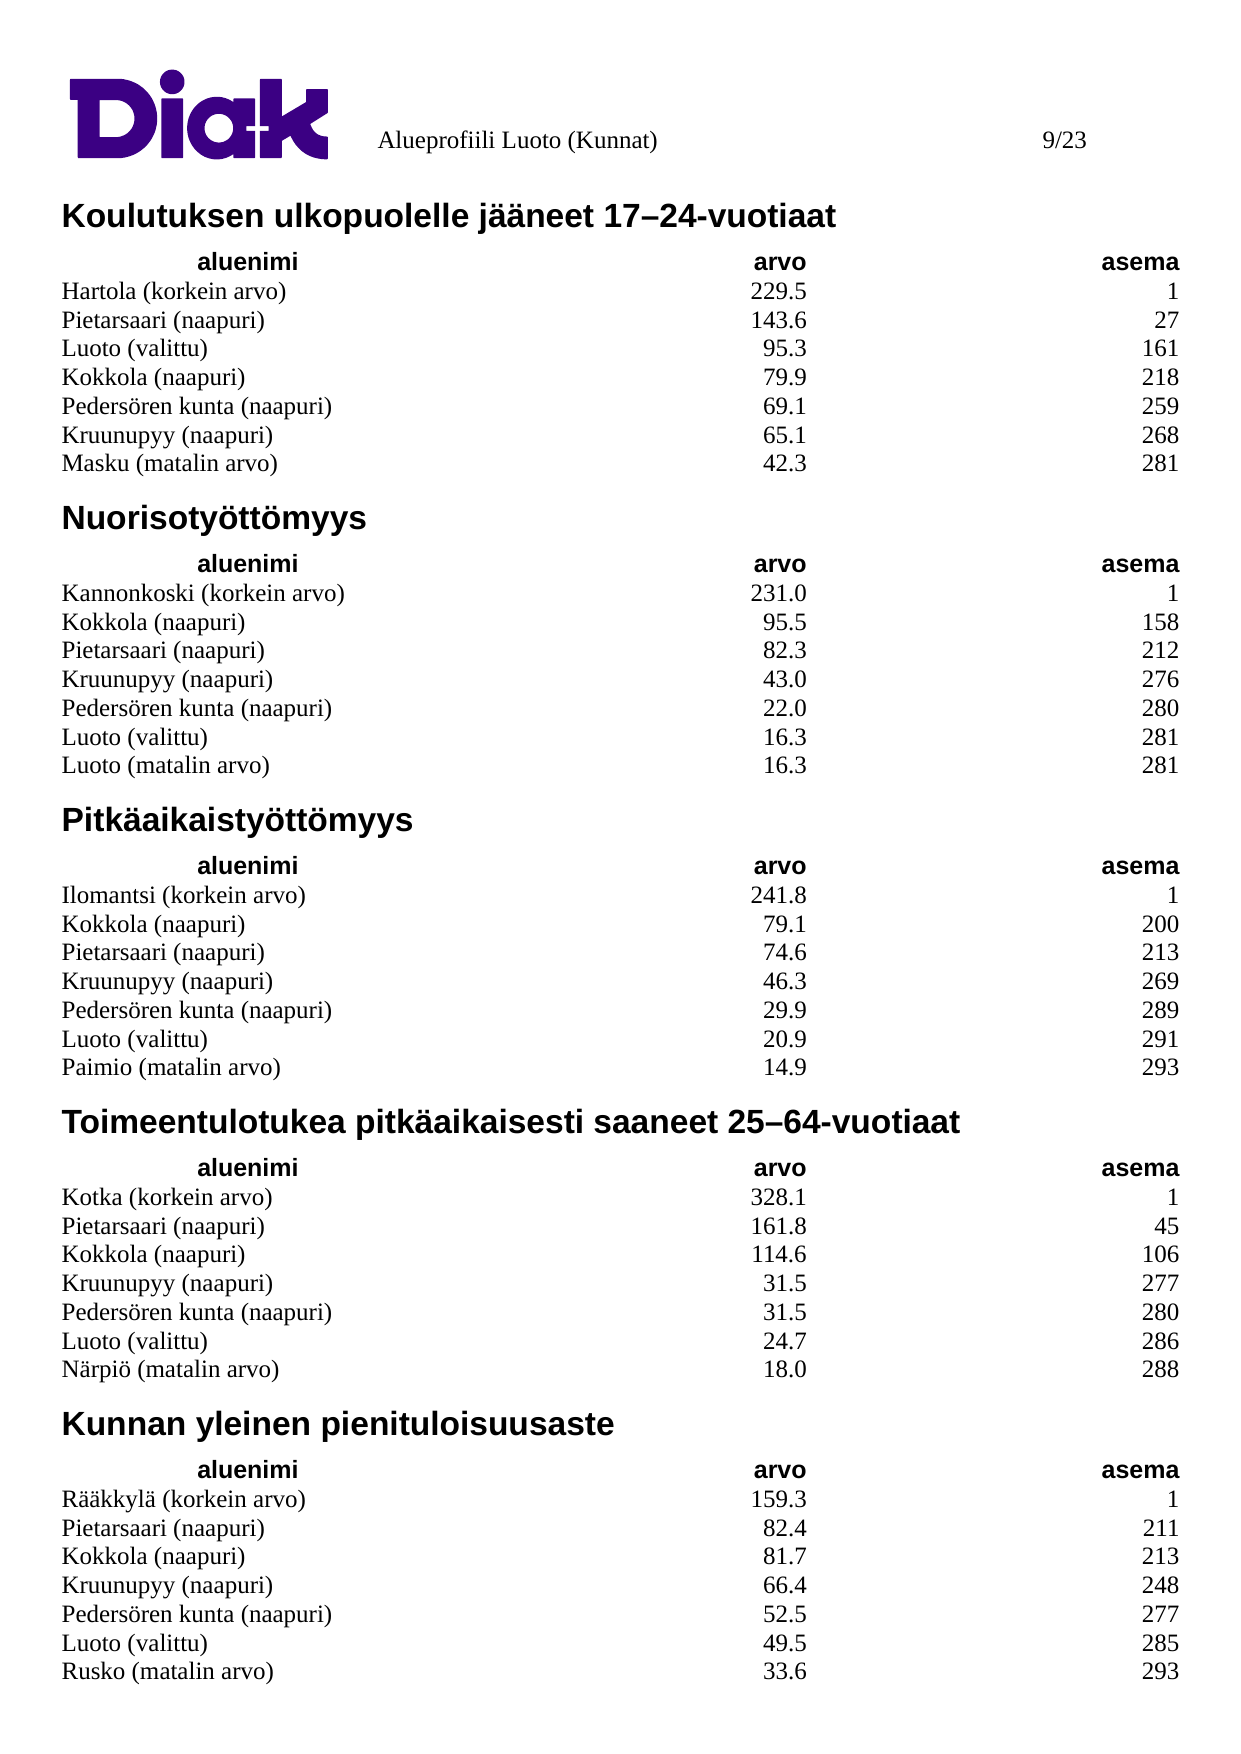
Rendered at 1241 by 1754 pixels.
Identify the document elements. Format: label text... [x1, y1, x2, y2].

table_cell Pietarsaari (naapuri) [61, 1513, 434, 1541]
table_cell 69.1 [434, 391, 806, 420]
table_cell Hartola (korkein arvo) [61, 276, 434, 305]
subtitle Koulutuksen ulkopuolelle jääneet 17–24-vuotiaat [61, 196, 1179, 235]
table_cell 1 [806, 276, 1179, 305]
table_cell 159.3 [434, 1484, 806, 1513]
table_cell 213 [806, 1541, 1179, 1570]
table_header asema [806, 1153, 1179, 1182]
table_cell 52.5 [434, 1599, 806, 1628]
table_cell 1 [806, 578, 1179, 607]
table_cell Pedersören kunta (naapuri) [61, 1297, 434, 1326]
table_header asema [806, 851, 1179, 880]
table_cell 241.8 [434, 880, 806, 909]
table_cell Kruunupyy (naapuri) [61, 664, 434, 693]
table_header arvo [434, 1153, 806, 1182]
table_cell 288 [806, 1355, 1179, 1383]
table_header arvo [434, 1455, 806, 1484]
table_cell 43.0 [434, 664, 806, 693]
table_header asema [806, 247, 1179, 276]
table_cell 281 [806, 751, 1179, 779]
table_cell 291 [806, 1024, 1179, 1052]
table_cell Luoto (valittu) [61, 334, 434, 362]
table_cell Luoto (valittu) [61, 1628, 434, 1656]
table_cell 46.3 [434, 966, 806, 995]
table_cell 45 [806, 1211, 1179, 1239]
table_cell 158 [806, 607, 1179, 636]
table_cell 259 [806, 391, 1179, 420]
table_cell 231.0 [434, 578, 806, 607]
table_header aluenimi [61, 851, 434, 880]
table_header asema [806, 549, 1179, 578]
table_cell Luoto (matalin arvo) [61, 751, 434, 779]
table_cell Kokkola (naapuri) [61, 607, 434, 636]
table_cell 95.5 [434, 607, 806, 636]
table_cell Masku (matalin arvo) [61, 449, 434, 477]
table_cell 161.8 [434, 1211, 806, 1239]
subtitle Pitkäaikaistyöttömyys [61, 800, 1179, 839]
table_cell 269 [806, 966, 1179, 995]
table_cell 79.1 [434, 909, 806, 937]
table_cell 82.4 [434, 1513, 806, 1541]
table_cell 293 [806, 1053, 1179, 1081]
table_cell 1 [806, 1182, 1179, 1211]
table_cell Pietarsaari (naapuri) [61, 1211, 434, 1239]
table_cell Kruunupyy (naapuri) [61, 1268, 434, 1297]
table_header aluenimi [61, 549, 434, 578]
table_cell 16.3 [434, 751, 806, 779]
table_cell 20.9 [434, 1024, 806, 1052]
table_cell Närpiö (matalin arvo) [61, 1355, 434, 1383]
table_cell 161 [806, 334, 1179, 362]
subtitle Kunnan yleinen pienituloisuusaste [61, 1404, 1179, 1443]
table_cell Kokkola (naapuri) [61, 1240, 434, 1268]
table_cell 213 [806, 938, 1179, 966]
table_cell Kruunupyy (naapuri) [61, 966, 434, 995]
table_cell 277 [806, 1599, 1179, 1628]
table_cell Paimio (matalin arvo) [61, 1053, 434, 1081]
table_cell 22.0 [434, 693, 806, 722]
table_cell 212 [806, 636, 1179, 664]
table_cell 328.1 [434, 1182, 806, 1211]
table_header asema [806, 1455, 1179, 1484]
table_cell 218 [806, 362, 1179, 391]
table_cell Pietarsaari (naapuri) [61, 636, 434, 664]
table_cell Kruunupyy (naapuri) [61, 1570, 434, 1599]
table_cell Ilomantsi (korkein arvo) [61, 880, 434, 909]
table_cell Pedersören kunta (naapuri) [61, 693, 434, 722]
table_cell Pedersören kunta (naapuri) [61, 391, 434, 420]
table_header aluenimi [61, 1153, 434, 1182]
table_cell Luoto (valittu) [61, 722, 434, 751]
table_cell Kannonkoski (korkein arvo) [61, 578, 434, 607]
table_cell Luoto (valittu) [61, 1326, 434, 1354]
table_cell 293 [806, 1656, 1179, 1685]
table_cell 18.0 [434, 1355, 806, 1383]
table_cell 66.4 [434, 1570, 806, 1599]
table_cell 229.5 [434, 276, 806, 305]
table_cell 16.3 [434, 722, 806, 751]
table_cell Kokkola (naapuri) [61, 362, 434, 391]
table_cell Pedersören kunta (naapuri) [61, 995, 434, 1024]
table_cell 31.5 [434, 1268, 806, 1297]
table_cell 82.3 [434, 636, 806, 664]
table_cell 285 [806, 1628, 1179, 1656]
table_cell Kruunupyy (naapuri) [61, 420, 434, 448]
table_cell 276 [806, 664, 1179, 693]
table_cell 277 [806, 1268, 1179, 1297]
table_cell Luoto (valittu) [61, 1024, 434, 1052]
table_cell 14.9 [434, 1053, 806, 1081]
table_cell Pietarsaari (naapuri) [61, 305, 434, 333]
table_cell 280 [806, 693, 1179, 722]
table_cell 286 [806, 1326, 1179, 1354]
table_cell 289 [806, 995, 1179, 1024]
table_cell 114.6 [434, 1240, 806, 1268]
table_header arvo [434, 549, 806, 578]
table_cell Rusko (matalin arvo) [61, 1656, 434, 1685]
table_cell 280 [806, 1297, 1179, 1326]
table_cell 74.6 [434, 938, 806, 966]
subtitle Nuorisotyöttömyys [61, 498, 1179, 537]
table_cell 1 [806, 1484, 1179, 1513]
table_cell 49.5 [434, 1628, 806, 1656]
table_header arvo [434, 247, 806, 276]
table_cell 248 [806, 1570, 1179, 1599]
table_cell 1 [806, 880, 1179, 909]
table_cell Kokkola (naapuri) [61, 1541, 434, 1570]
table_cell 143.6 [434, 305, 806, 333]
table_cell 268 [806, 420, 1179, 448]
table_cell 27 [806, 305, 1179, 333]
table_cell 31.5 [434, 1297, 806, 1326]
table_cell 79.9 [434, 362, 806, 391]
table_cell 281 [806, 722, 1179, 751]
table_cell Pedersören kunta (naapuri) [61, 1599, 434, 1628]
table_cell 29.9 [434, 995, 806, 1024]
subtitle Toimeentulotukea pitkäaikaisesti saaneet 25–64-vuotiaat [61, 1102, 1179, 1141]
table_cell Kokkola (naapuri) [61, 909, 434, 937]
table_cell 24.7 [434, 1326, 806, 1354]
table_cell 95.3 [434, 334, 806, 362]
table_cell Rääkkylä (korkein arvo) [61, 1484, 434, 1513]
table_cell 42.3 [434, 449, 806, 477]
table_cell Kotka (korkein arvo) [61, 1182, 434, 1211]
table_cell 65.1 [434, 420, 806, 448]
table_header aluenimi [61, 1455, 434, 1484]
table_header aluenimi [61, 247, 434, 276]
table_cell 211 [806, 1513, 1179, 1541]
table_header arvo [434, 851, 806, 880]
table_cell 33.6 [434, 1656, 806, 1685]
table_cell Pietarsaari (naapuri) [61, 938, 434, 966]
table_cell 281 [806, 449, 1179, 477]
table_cell 106 [806, 1240, 1179, 1268]
table_cell 200 [806, 909, 1179, 937]
table_cell 81.7 [434, 1541, 806, 1570]
